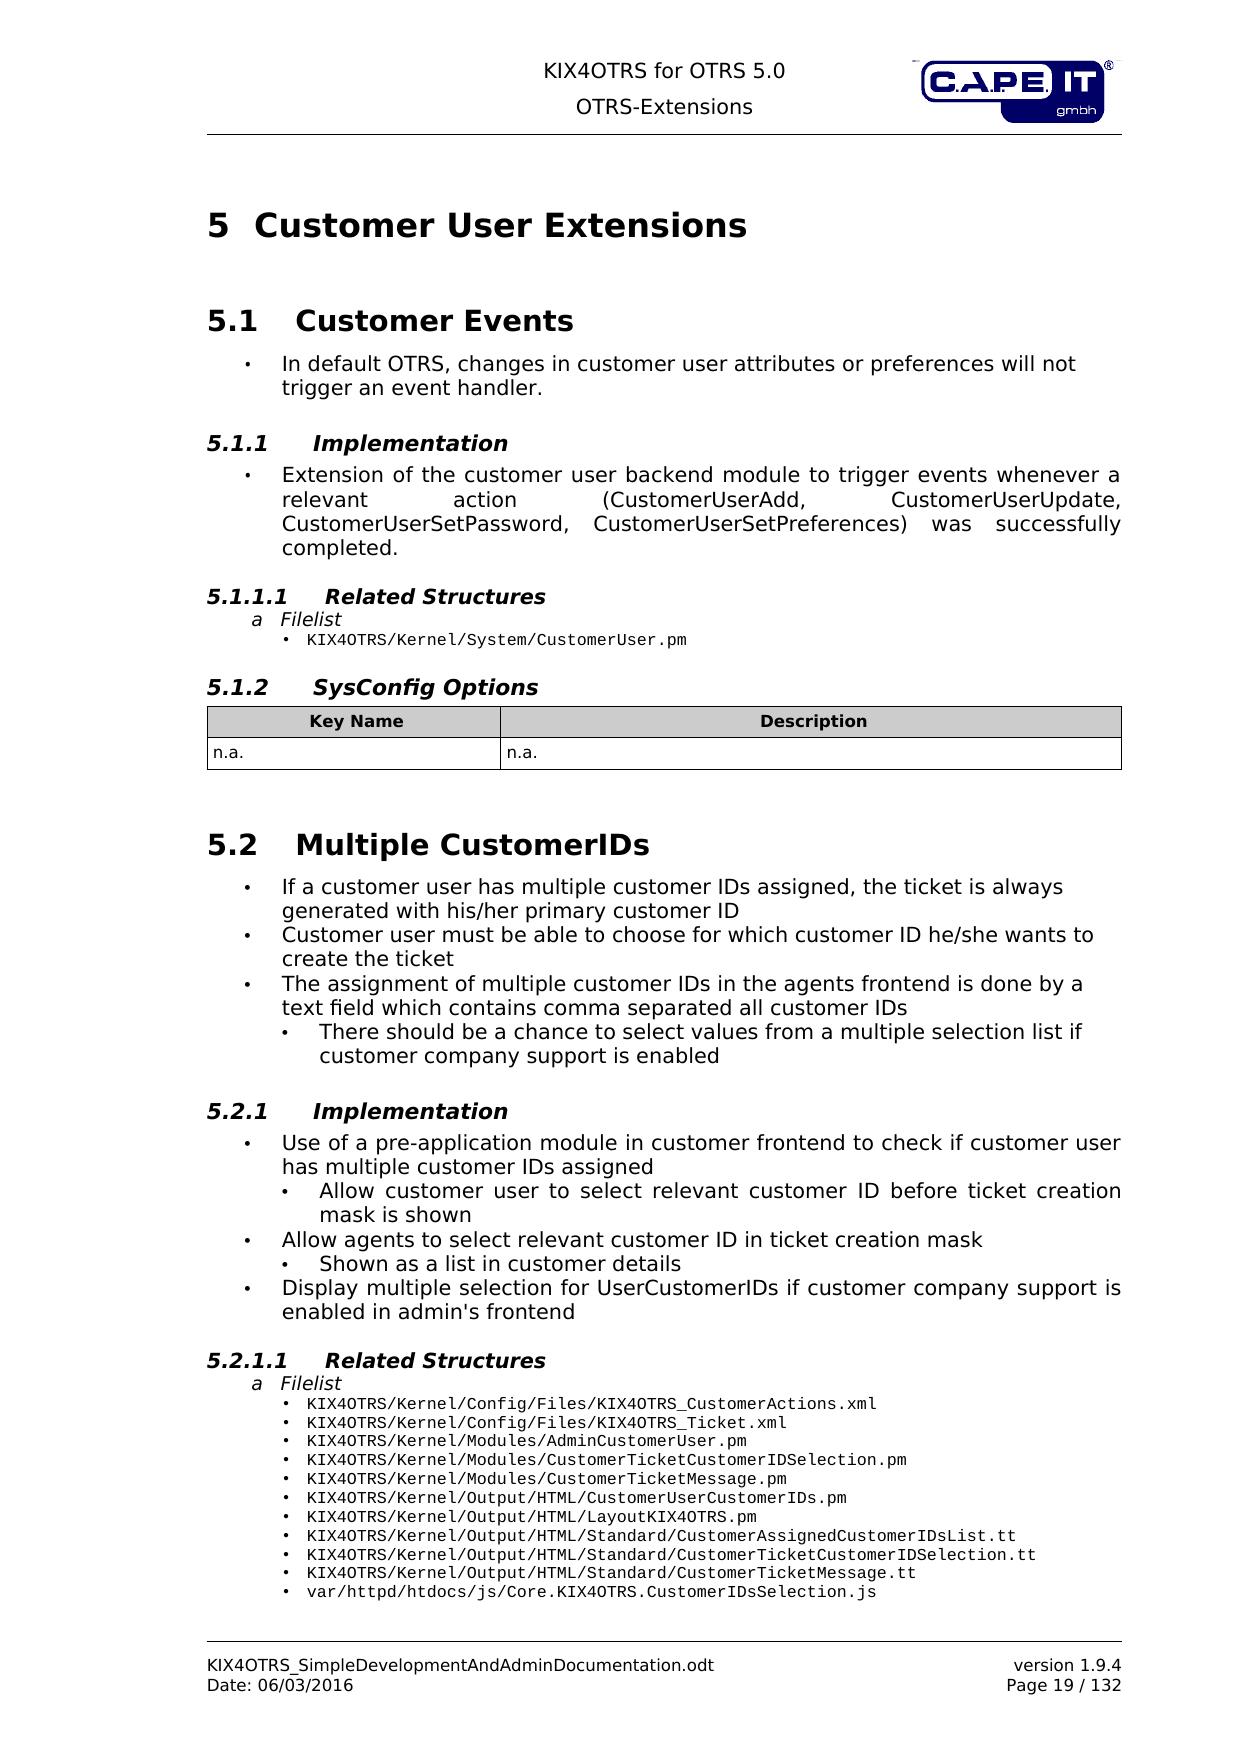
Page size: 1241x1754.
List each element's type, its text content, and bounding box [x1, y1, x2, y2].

list Allow agents to select relevant customer ID in ticket creation mask [244, 1228, 1122, 1252]
table_header Description [501, 707, 1121, 737]
list Allow customer user to select relevant customer ID before ticket creation mask is shown [282, 1179, 1122, 1228]
subtitle Filelist [251, 1373, 1122, 1395]
subtitle Related Structures [207, 1349, 1122, 1373]
list Display multiple selection for UserCustomerIDs if customer company support is enabled in admin's frontend [244, 1276, 1122, 1325]
subtitle var/httpd/htdocs/js/Core.KIX4OTRS.CustomerIDsSelection.js [283, 1584, 1122, 1603]
list Use of a pre-application module in customer frontend to check if customer user has multiple customer IDs assigned [244, 1131, 1122, 1179]
subtitle KIX4OTRS/Kernel/Output/HTML/Standard/CustomerTicketCustomerIDSelection.tt [283, 1546, 1122, 1565]
subtitle Multiple CustomerIDs [207, 828, 1122, 862]
list Shown as a list in customer details [282, 1252, 1122, 1276]
subtitle KIX4OTRS/Kernel/System/CustomerUser.pm [283, 631, 1122, 650]
subtitle KIX4OTRS/Kernel/Config/Files/KIX4OTRS_CustomerActions.xml [283, 1395, 1122, 1414]
subtitle KIX4OTRS/Kernel/Modules/CustomerTicketCustomerIDSelection.pm [283, 1452, 1122, 1471]
list Extension of the customer user backend module to trigger events whenever a relevant action (CustomerUserAdd, CustomerUserUpdate, CustomerUserSetPassword, CustomerUserSetPreferences) was successfully completed. [244, 462, 1122, 561]
subtitle KIX4OTRS/Kernel/Modules/AdminCustomerUser.pm [283, 1433, 1122, 1452]
subtitle Related Structures [207, 585, 1122, 609]
subtitle Filelist [251, 609, 1122, 631]
picture [921, 60, 1114, 123]
list The assignment of multiple customer IDs in the agents frontend is done by a text field which contains comma separated all customer IDs [244, 972, 1122, 1020]
subtitle KIX4OTRS/Kernel/Output/HTML/LayoutKIX4OTRS.pm [283, 1508, 1122, 1527]
list Customer user must be able to choose for which customer ID he/she wants to create the ticket [244, 923, 1122, 972]
subtitle Customer User Extensions [207, 207, 1122, 245]
subtitle KIX4OTRS/Kernel/Config/Files/KIX4OTRS_Ticket.xml [283, 1414, 1122, 1433]
subtitle KIX4OTRS/Kernel/Output/HTML/Standard/CustomerAssignedCustomerIDsList.tt [283, 1527, 1122, 1546]
list In default OTRS, changes in customer user attributes or preferences will not trigger an event handler. [244, 351, 1122, 401]
list If a customer user has multiple customer IDs assigned, the ticket is always generated with his/her primary customer ID [244, 875, 1122, 923]
subtitle KIX4OTRS/Kernel/Modules/CustomerTicketMessage.pm [283, 1471, 1122, 1489]
list There should be a chance to select values from a multiple selection list if customer company support is enabled [282, 1020, 1122, 1069]
subtitle KIX4OTRS/Kernel/Output/HTML/CustomerUserCustomerIDs.pm [283, 1489, 1122, 1508]
table_header Key Name [208, 707, 500, 737]
subtitle Implementation [207, 1099, 1122, 1124]
subtitle KIX4OTRS/Kernel/Output/HTML/Standard/CustomerTicketMessage.tt [283, 1565, 1122, 1584]
table_cell n.a. [208, 738, 500, 769]
table_cell n.a. [501, 738, 1121, 769]
subtitle SysConfig Options [207, 675, 1122, 700]
subtitle Customer Events [207, 304, 1122, 338]
subtitle Implementation [207, 431, 1122, 456]
